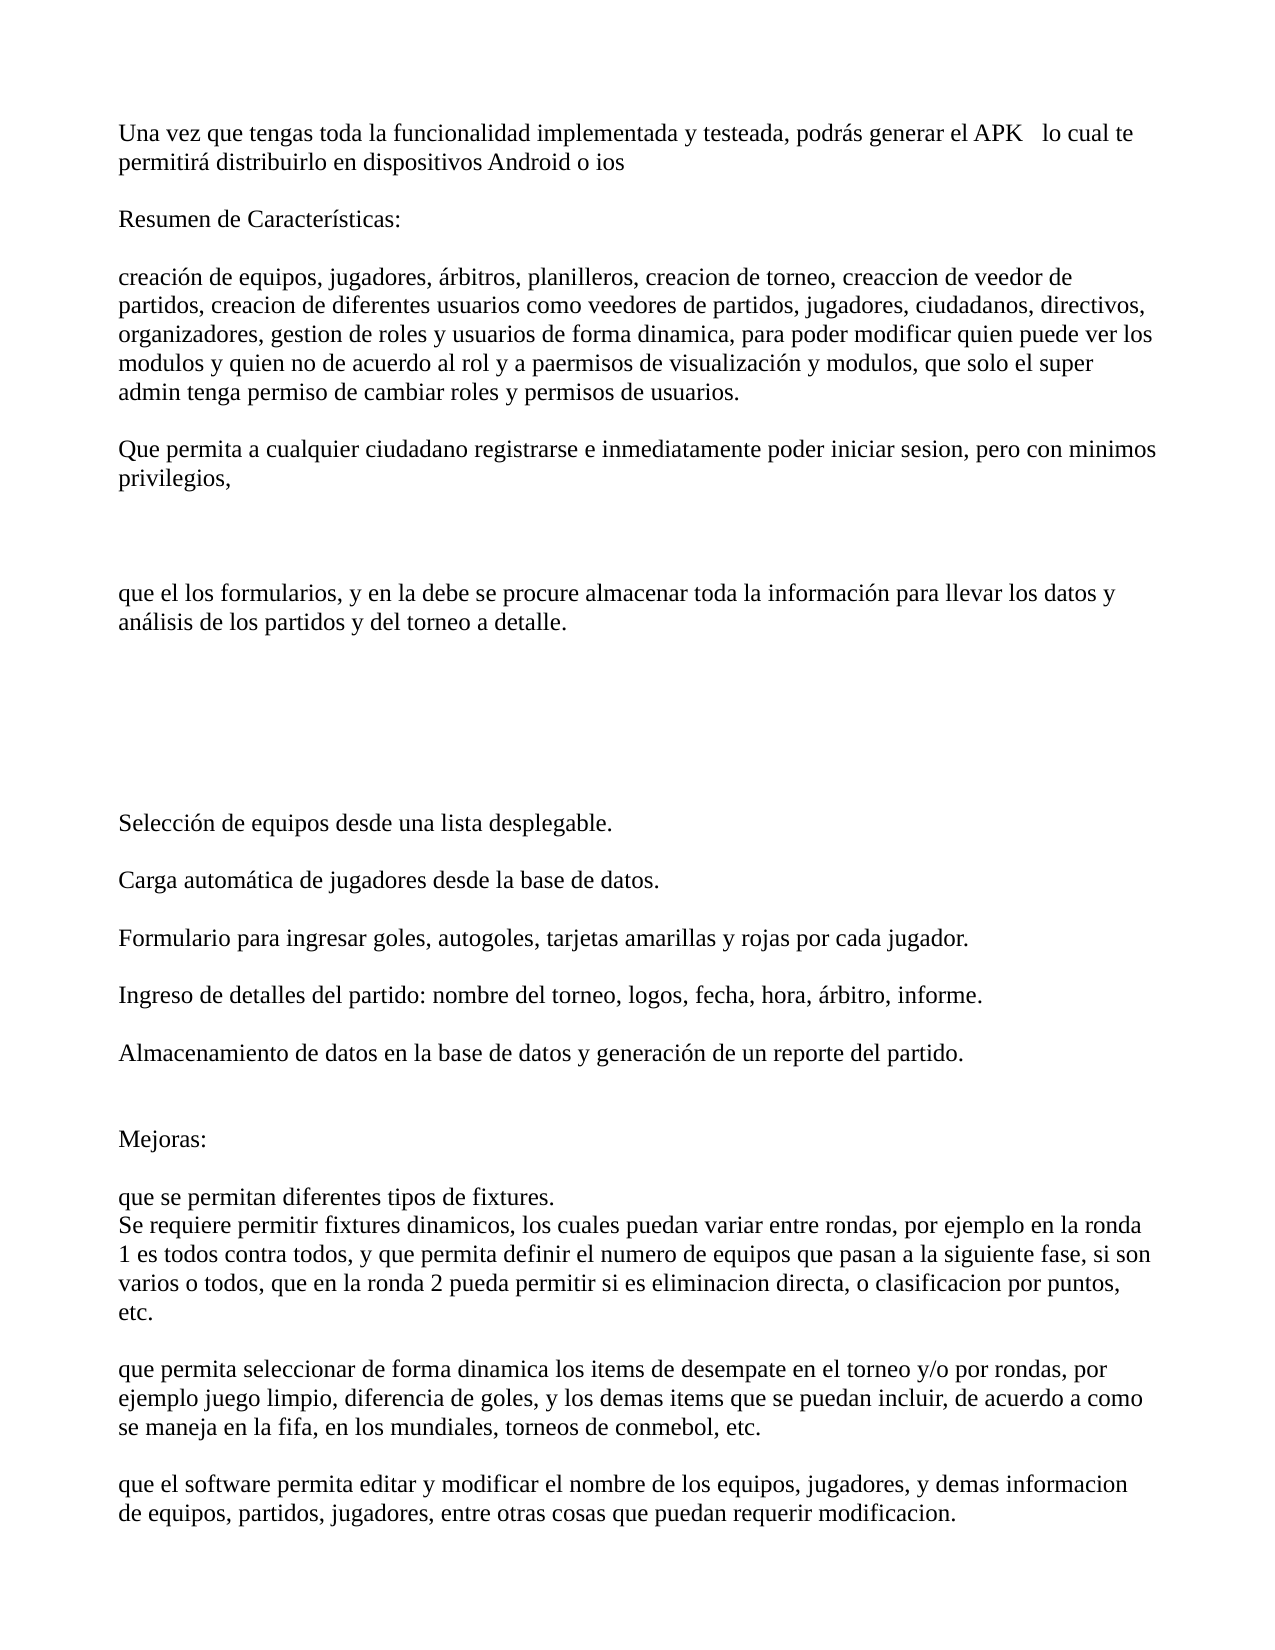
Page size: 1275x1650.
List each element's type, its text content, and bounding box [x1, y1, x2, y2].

text Resumen de Características: [118, 204, 1157, 233]
text que se permitan diferentes tipos de fixtures. [118, 1182, 1157, 1211]
text que el los formularios, y en la debe se procure almacenar toda la información para llevar los datos y análisis de los partidos y del torneo a detalle. [118, 578, 1157, 636]
text que el software permita editar y modificar el nombre de los equipos, jugadores, y demas informacion de equipos, partidos, jugadores, entre otras cosas que puedan requerir modificacion. [118, 1469, 1157, 1527]
text Almacenamiento de datos en la base de datos y generación de un reporte del partido. [118, 1038, 1157, 1067]
text que permita seleccionar de forma dinamica los items de desempate en el torneo y/o por rondas, por ejemplo juego limpio, diferencia de goles, y los demas items que se puedan incluir, de acuerdo a como se maneja en la fifa, en los mundiales, torneos de conmebol, etc. [118, 1354, 1157, 1441]
text Mejoras: [118, 1124, 1157, 1153]
text Formulario para ingresar goles, autogoles, tarjetas amarillas y rojas por cada jugador. [118, 923, 1157, 952]
text Que permita a cualquier ciudadano registrarse e inmediatamente poder iniciar sesion, pero con minimos privilegios, [118, 434, 1157, 492]
text Se requiere permitir fixtures dinamicos, los cuales puedan variar entre rondas, por ejemplo en la ronda 1 es todos contra todos, y que permita definir el numero de equipos que pasan a la siguiente fase, si son varios o todos, que en la ronda 2 pueda permitir si es eliminacion directa, o clasificacion por puntos, etc. [118, 1211, 1157, 1326]
text Una vez que tengas toda la funcionalidad implementada y testeada, podrás generar el APK lo cual te permitirá distribuirlo en dispositivos Android o ios [118, 118, 1157, 176]
text Carga automática de jugadores desde la base de datos. [118, 866, 1157, 894]
text Selección de equipos desde una lista desplegable. [118, 808, 1157, 837]
text creación de equipos, jugadores, árbitros, planilleros, creacion de torneo, creaccion de veedor de partidos, creacion de diferentes usuarios como veedores de partidos, jugadores, ciudadanos, directivos, organizadores, gestion de roles y usuarios de forma dinamica, para poder modificar quien puede ver los modulos y quien no de acuerdo al rol y a paermisos de visualización y modulos, que solo el super admin tenga permiso de cambiar roles y permisos de usuarios. [118, 262, 1157, 406]
text Ingreso de detalles del partido: nombre del torneo, logos, fecha, hora, árbitro, informe. [118, 981, 1157, 1009]
